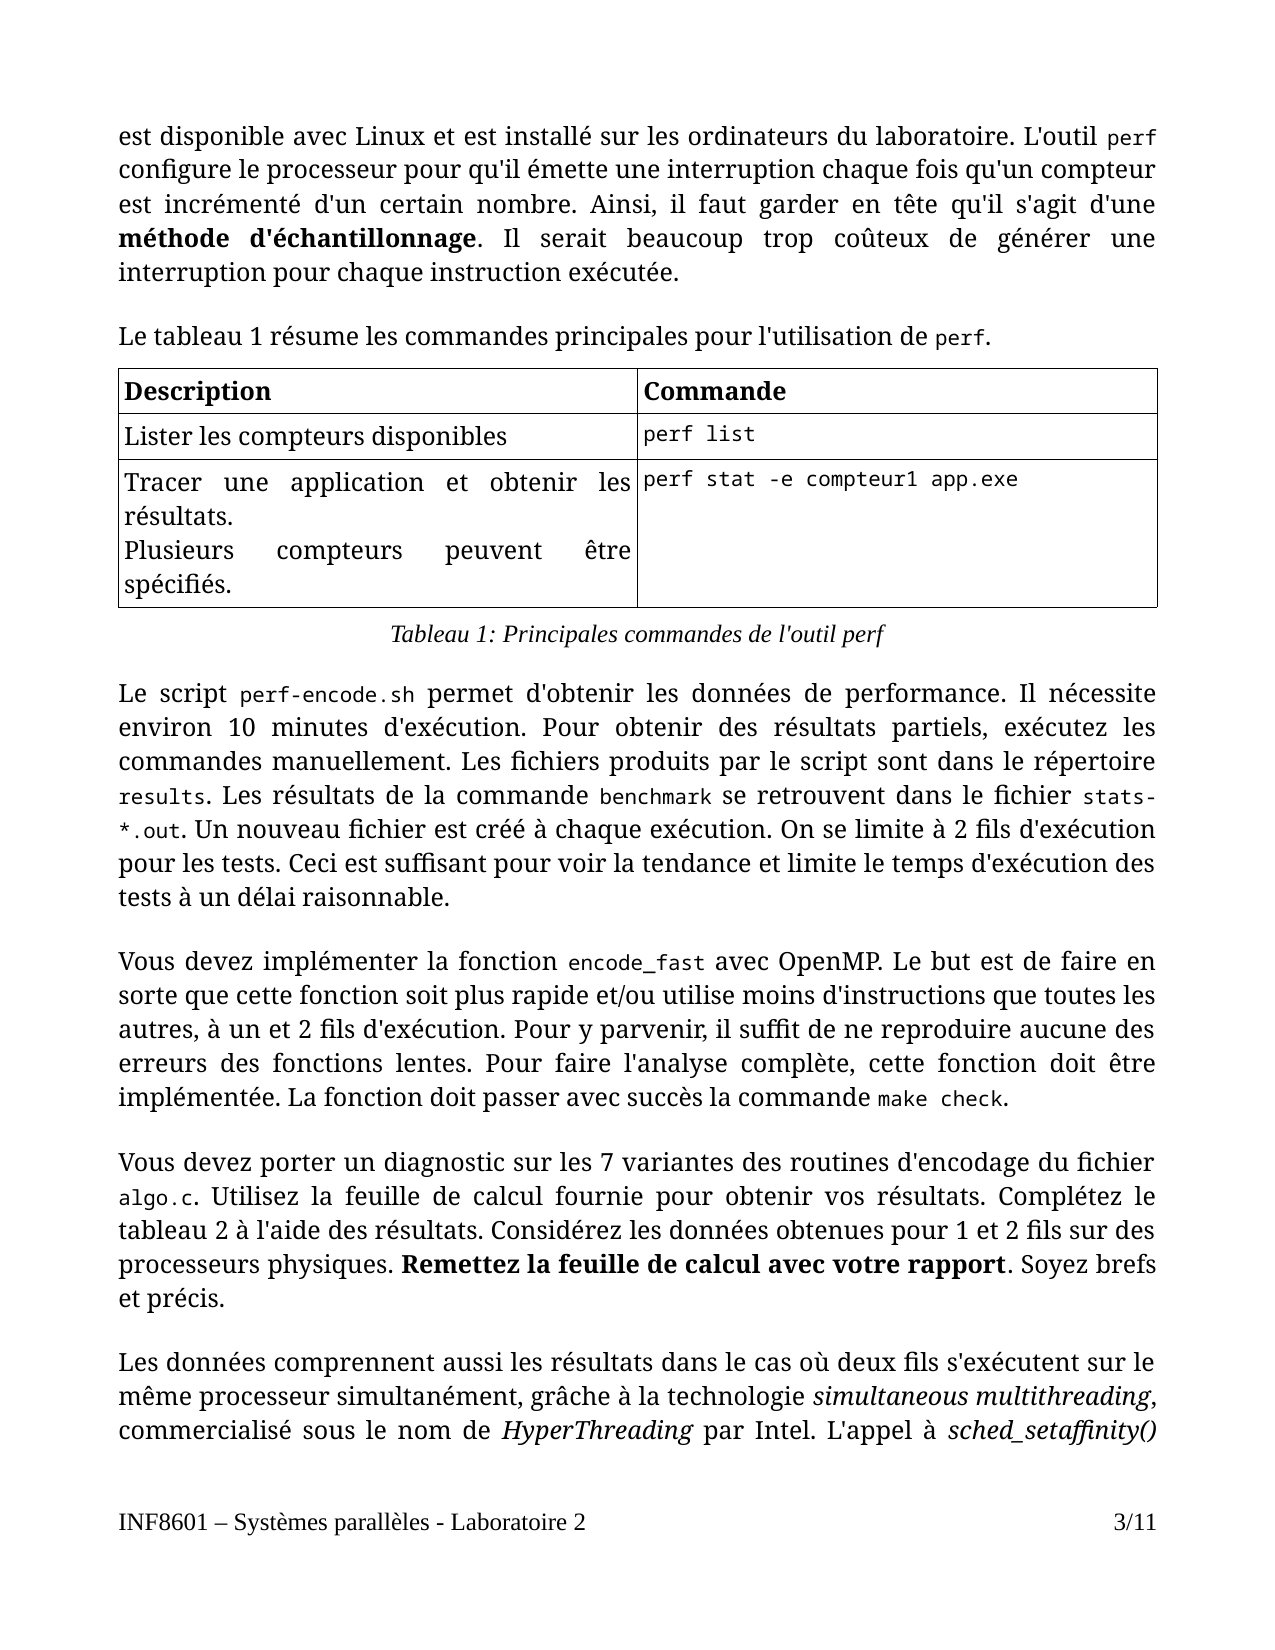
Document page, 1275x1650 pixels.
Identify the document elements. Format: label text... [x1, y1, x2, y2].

table_header Commande [638, 369, 1157, 413]
table_cell perf stat -e compteur1 app.exe [638, 460, 1157, 607]
table_cell Lister les compteurs disponibles [119, 414, 637, 459]
table_cell Tracer une application et obtenir les résultats. Plusieurs compteurs peuvent être spécifiés. [119, 460, 637, 607]
text Tableau 1: Principales commandes de l'outil perf [118, 619, 1157, 648]
table_header Description [119, 369, 637, 413]
text Vous devez implémenter la fonction encode_fast avec OpenMP. Le but est de faire en sorte que cette fonction soit plus rapide et/ou utilise moins d'instructions que toutes les autres, à un et 2 fils d'exécution. Pour y parvenir, il suffit de ne reproduire aucune des erreurs des fonctions lentes. Pour faire l'analyse complète, cette fonction doit être implémentée. La fonction doit passer avec succès la commande make check. [118, 944, 1157, 1114]
table_cell perf list [638, 414, 1157, 459]
text Le script perf-encode.sh permet d'obtenir les données de performance. Il nécessite environ 10 minutes d'exécution. Pour obtenir des résultats partiels, exécutez les commandes manuellement. Les fichiers produits par le script sont dans le répertoire results. Les résultats de la commande benchmark se retrouvent dans le fichier stats-*.out. Un nouveau fichier est créé à chaque exécution. On se limite à 2 fils d'exécution pour les tests. Ceci est suffisant pour voir la tendance et limite le temps d'exécution des tests à un délai raisonnable. [118, 675, 1157, 914]
text Vous devez porter un diagnostic sur les 7 variantes des routines d'encodage du fichier algo.c. Utilisez la feuille de calcul fournie pour obtenir vos résultats. Complétez le tableau 2 à l'aide des résultats. Considérez les données obtenues pour 1 et 2 fils sur des processeurs physiques. Remettez la feuille de calcul avec votre rapport. Soyez brefs et précis. [118, 1144, 1157, 1314]
text est disponible avec Linux et est installé sur les ordinateurs du laboratoire. L'outil perf configure le processeur pour qu'il émette une interruption chaque fois qu'un compteur est incrémenté d'un certain nombre. Ainsi, il faut garder en tête qu'il s'agit d'une méthode d'échantillonnage. Il serait beaucoup trop coûteux de générer une interruption pour chaque instruction exécutée. [118, 118, 1157, 288]
text Les données comprennent aussi les résultats dans le cas où deux fils s'exécutent sur le même processeur simultanément, grâche à la technologie simultaneous multithreading, commercialisé sous le nom de HyperThreading par Intel. L'appel à sched_setaffinity() [118, 1344, 1157, 1447]
text Le tableau 1 résume les commandes principales pour l'utilisation de perf. [118, 318, 1157, 352]
